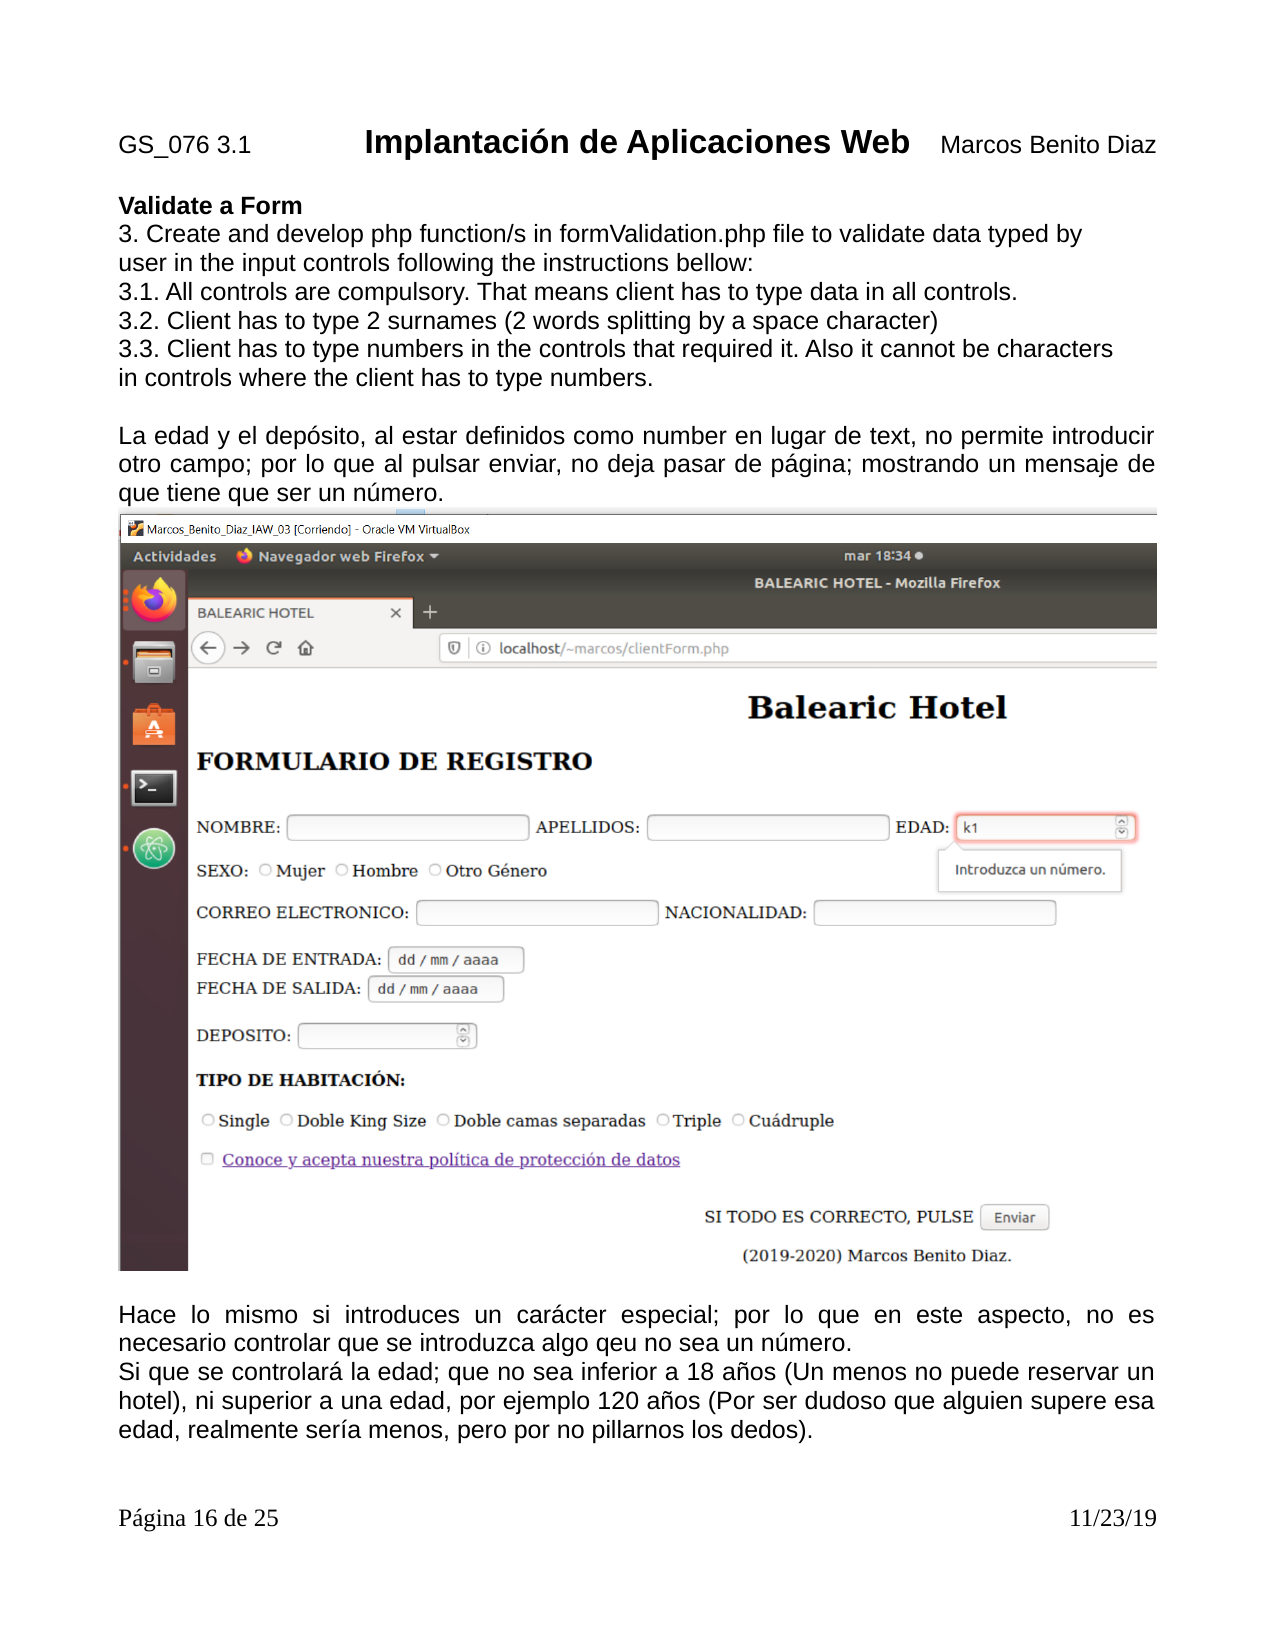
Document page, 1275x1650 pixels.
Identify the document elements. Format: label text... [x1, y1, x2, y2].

text in controls where the client has to type numbers. [118, 363, 1157, 392]
text 3.1. All controls are compulsory. That means client has to type data in all controls. [118, 277, 1157, 306]
text La edad y el depósito, al estar definidos como number en lugar de text, no permite introducir otro campo; por lo que al pulsar enviar, no deja pasar de página; mostrando un mensaje de que tiene que ser un número. [118, 421, 1157, 507]
text Validate a Form [118, 191, 1157, 219]
text 3.2. Client has to type 2 surnames (2 words splitting by a space character) [118, 306, 1157, 334]
text 3. Create and develop php function/s in formValidation.php file to validate data typed by [118, 219, 1157, 248]
text Hace lo mismo si introduces un carácter especial; por lo que en este aspecto, no es necesario controlar que se introduzca algo qeu no sea un número. [118, 1299, 1157, 1357]
text 3.3. Client has to type numbers in the controls that required it. Also it cannot be characters [118, 334, 1157, 363]
text Si que se controlará la edad; que no sea inferior a 18 años (Un menos no puede reservar un hotel), ni superior a una edad, por ejemplo 120 años (Por ser dudoso que alguien supere esa edad, realmente sería menos, pero por no pillarnos los dedos). [118, 1357, 1157, 1443]
text user in the input controls following the instructions bellow: [118, 248, 1157, 277]
picture [118, 507, 1157, 1271]
